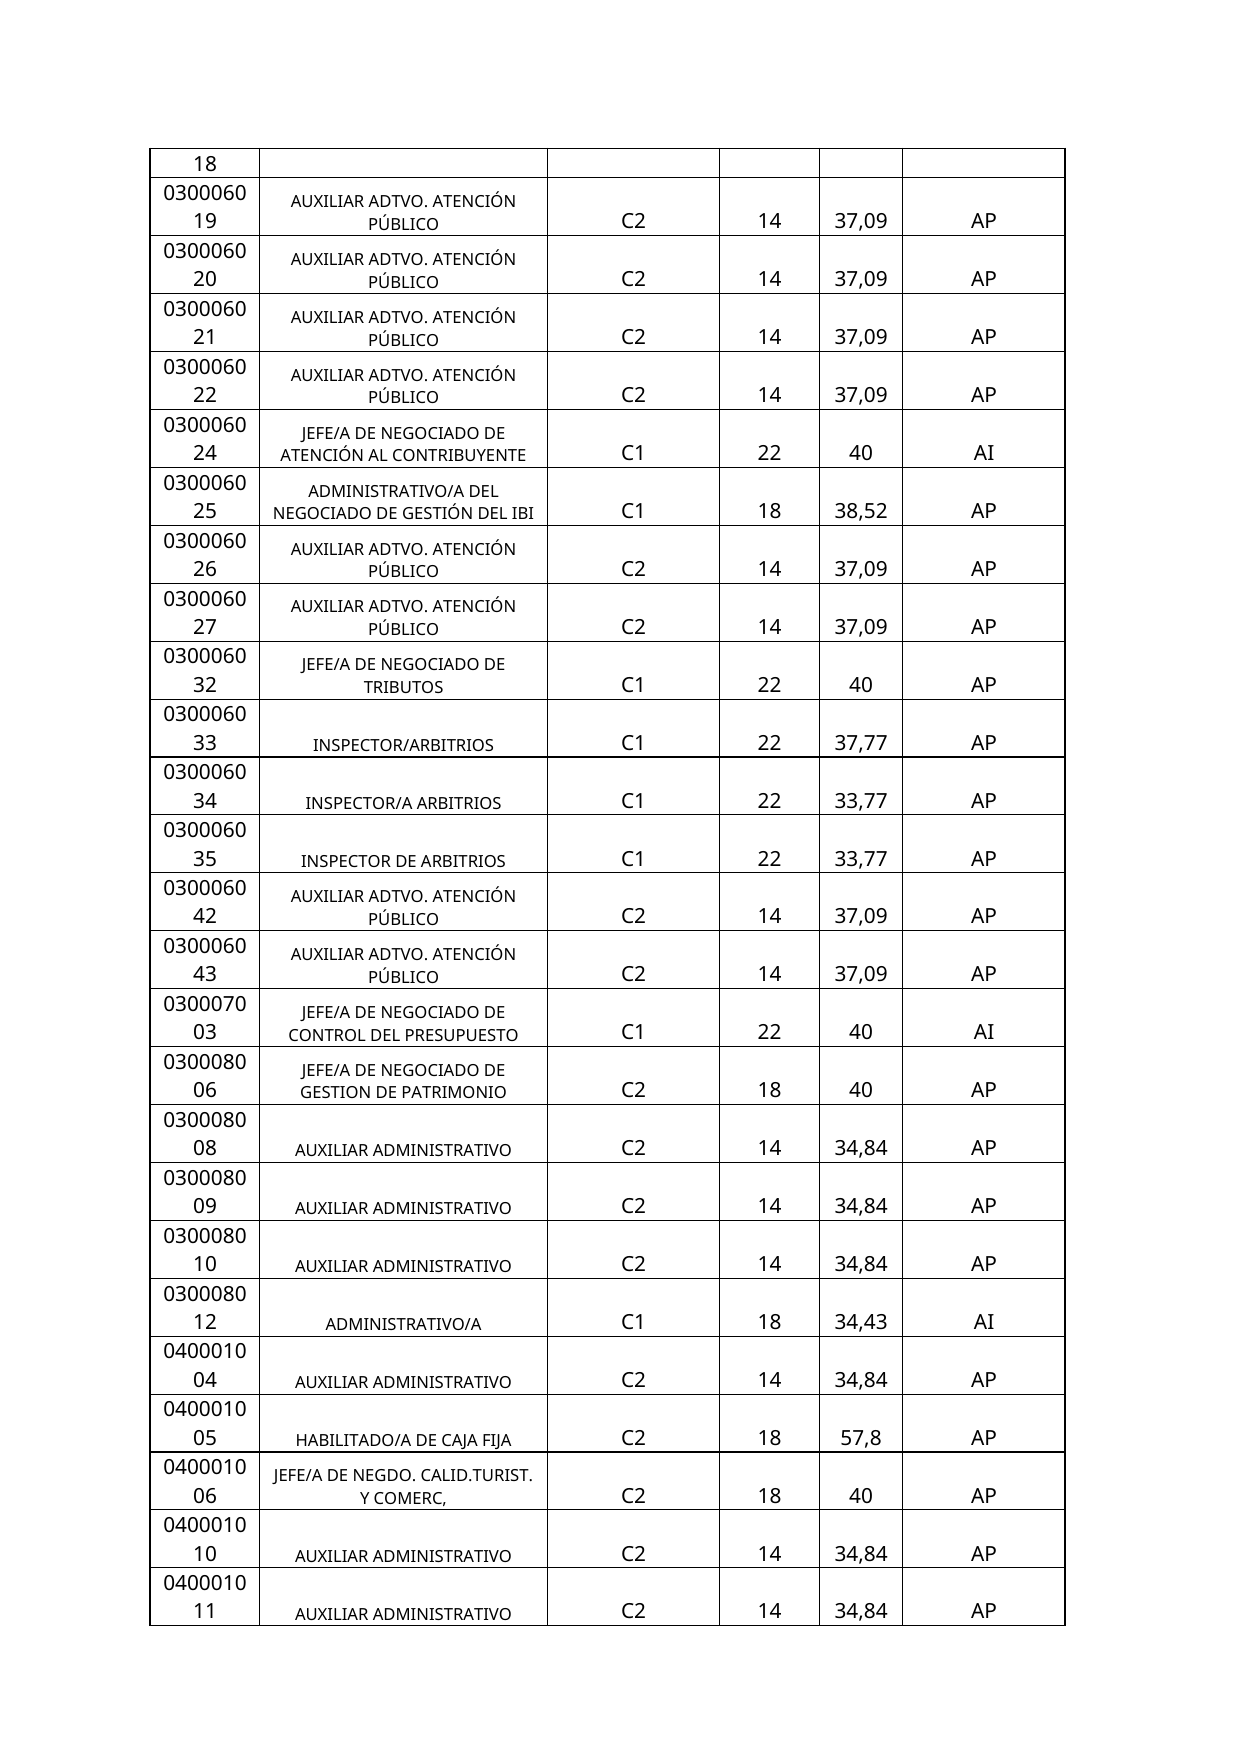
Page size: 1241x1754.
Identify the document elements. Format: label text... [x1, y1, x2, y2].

table_cell 030007003 [151, 989, 259, 1046]
table_cell 18 [720, 1395, 819, 1451]
table_cell AUXILIAR ADTVO. ATENCIÓN PÚBLICO [260, 178, 547, 235]
table_cell 38,52 [820, 468, 902, 525]
table_cell 34,84 [820, 1337, 902, 1393]
table_cell HABILITADO/A DE CAJA FIJA [260, 1395, 547, 1451]
table_cell 37,09 [820, 584, 902, 641]
table_cell C2 [548, 1395, 719, 1451]
table_cell ADMINISTRATIVO/A DEL NEGOCIADO DE GESTIÓN DEL IBI [260, 468, 547, 525]
table_cell 030006033 [151, 700, 259, 756]
table_cell 040001010 [151, 1510, 259, 1567]
table_cell 18 [720, 468, 819, 525]
table_cell 37,09 [820, 931, 902, 988]
table_cell 18 [720, 1279, 819, 1336]
table_cell AUXILIAR ADMINISTRATIVO [260, 1221, 547, 1278]
table_cell AUXILIAR ADMINISTRATIVO [260, 1568, 547, 1625]
table_cell 34,84 [820, 1163, 902, 1220]
table_cell 22 [720, 410, 819, 467]
table_cell [720, 149, 819, 177]
table_cell AUXILIAR ADMINISTRATIVO [260, 1510, 547, 1567]
table_cell C1 [548, 1279, 719, 1336]
table_cell 14 [720, 352, 819, 409]
table_cell 030008012 [151, 1279, 259, 1336]
table_cell JEFE/A DE NEGDO. CALID.TURIST. Y COMERC, [260, 1453, 547, 1509]
table_cell AP [903, 294, 1064, 351]
table_cell AUXILIAR ADTVO. ATENCIÓN PÚBLICO [260, 931, 547, 988]
table_cell 18 [151, 149, 259, 177]
table_cell 14 [720, 931, 819, 988]
table_cell 34,43 [820, 1279, 902, 1336]
table_cell AP [903, 873, 1064, 930]
table_cell C2 [548, 1221, 719, 1278]
table_cell 40 [820, 1453, 902, 1509]
table_cell 34,84 [820, 1221, 902, 1278]
table_cell AP [903, 1510, 1064, 1567]
table_cell AUXILIAR ADTVO. ATENCIÓN PÚBLICO [260, 236, 547, 293]
table_cell AP [903, 352, 1064, 409]
table_cell JEFE/A DE NEGOCIADO DE TRIBUTOS [260, 642, 547, 698]
table_cell 040001004 [151, 1337, 259, 1393]
table_cell 33,77 [820, 815, 902, 872]
table_cell AP [903, 236, 1064, 293]
table_cell 40 [820, 410, 902, 467]
table_cell 030006025 [151, 468, 259, 525]
table_cell AP [903, 758, 1064, 814]
table_cell 14 [720, 178, 819, 235]
table_cell INSPECTOR/A ARBITRIOS [260, 758, 547, 814]
table_cell AP [903, 931, 1064, 988]
table_cell AP [903, 178, 1064, 235]
table_cell C2 [548, 1105, 719, 1162]
table_cell 040001005 [151, 1395, 259, 1451]
table_cell JEFE/A DE NEGOCIADO DE GESTION DE PATRIMONIO [260, 1047, 547, 1104]
table_cell 14 [720, 1568, 819, 1625]
table_cell 37,09 [820, 352, 902, 409]
table_cell AUXILIAR ADTVO. ATENCIÓN PÚBLICO [260, 584, 547, 641]
table_cell 57,8 [820, 1395, 902, 1451]
table_cell 14 [720, 236, 819, 293]
table_cell AP [903, 1568, 1064, 1625]
table_cell AP [903, 642, 1064, 698]
table_cell 030006021 [151, 294, 259, 351]
table_cell 37,09 [820, 873, 902, 930]
table_cell 030006022 [151, 352, 259, 409]
table_cell 34,84 [820, 1105, 902, 1162]
table_cell 030006026 [151, 526, 259, 583]
table_cell AP [903, 1453, 1064, 1509]
table_cell AUXILIAR ADTVO. ATENCIÓN PÚBLICO [260, 294, 547, 351]
table_cell AUXILIAR ADMINISTRATIVO [260, 1337, 547, 1393]
table_cell 030008009 [151, 1163, 259, 1220]
table_cell AP [903, 1047, 1064, 1104]
table_cell 37,77 [820, 700, 902, 756]
table_cell C1 [548, 642, 719, 698]
table_cell C2 [548, 931, 719, 988]
table_cell AP [903, 1105, 1064, 1162]
table_cell INSPECTOR DE ARBITRIOS [260, 815, 547, 872]
table_cell [903, 149, 1064, 177]
table_cell AP [903, 1163, 1064, 1220]
table_cell 030008010 [151, 1221, 259, 1278]
table_cell 14 [720, 584, 819, 641]
table_cell 14 [720, 1510, 819, 1567]
table_cell 18 [720, 1453, 819, 1509]
table_cell 030008006 [151, 1047, 259, 1104]
table_cell 030006024 [151, 410, 259, 467]
table_cell AI [903, 410, 1064, 467]
table_cell C2 [548, 873, 719, 930]
table_cell AUXILIAR ADTVO. ATENCIÓN PÚBLICO [260, 352, 547, 409]
table_cell 030006034 [151, 758, 259, 814]
table_cell 14 [720, 1221, 819, 1278]
table_cell AP [903, 526, 1064, 583]
table_cell 22 [720, 815, 819, 872]
table_cell C1 [548, 815, 719, 872]
table_cell 33,77 [820, 758, 902, 814]
table_cell [260, 149, 547, 177]
table_cell 37,09 [820, 178, 902, 235]
table_cell 040001011 [151, 1568, 259, 1625]
table_cell C2 [548, 1568, 719, 1625]
table_cell 37,09 [820, 236, 902, 293]
table_cell C2 [548, 1337, 719, 1393]
table_cell 34,84 [820, 1568, 902, 1625]
table_cell 030006042 [151, 873, 259, 930]
table_cell 22 [720, 758, 819, 814]
table_cell AI [903, 989, 1064, 1046]
table_cell [820, 149, 902, 177]
table_cell 14 [720, 873, 819, 930]
table_cell 37,09 [820, 526, 902, 583]
table_cell 030006035 [151, 815, 259, 872]
table_cell C2 [548, 352, 719, 409]
table_cell 14 [720, 526, 819, 583]
table_cell AP [903, 1337, 1064, 1393]
table_cell 22 [720, 700, 819, 756]
table_cell 030008008 [151, 1105, 259, 1162]
table_cell 14 [720, 294, 819, 351]
table_cell C2 [548, 236, 719, 293]
table_cell C2 [548, 584, 719, 641]
table_cell AUXILIAR ADTVO. ATENCIÓN PÚBLICO [260, 873, 547, 930]
table_cell C2 [548, 1510, 719, 1567]
table_cell AP [903, 1395, 1064, 1451]
table_cell INSPECTOR/ARBITRIOS [260, 700, 547, 756]
table_cell C1 [548, 410, 719, 467]
table_cell 22 [720, 642, 819, 698]
table_cell C2 [548, 294, 719, 351]
table_cell 40 [820, 642, 902, 698]
table_cell C2 [548, 1047, 719, 1104]
table_cell C2 [548, 526, 719, 583]
table_cell 14 [720, 1105, 819, 1162]
table_cell 34,84 [820, 1510, 902, 1567]
table_cell 030006027 [151, 584, 259, 641]
table_cell 030006043 [151, 931, 259, 988]
table_cell AUXILIAR ADMINISTRATIVO [260, 1105, 547, 1162]
table_cell 030006019 [151, 178, 259, 235]
table_cell AP [903, 468, 1064, 525]
table_cell AUXILIAR ADMINISTRATIVO [260, 1163, 547, 1220]
table_cell C2 [548, 1163, 719, 1220]
table_cell 37,09 [820, 294, 902, 351]
table_cell JEFE/A DE NEGOCIADO DE ATENCIÓN AL CONTRIBUYENTE [260, 410, 547, 467]
table_cell AP [903, 584, 1064, 641]
table_cell 040001006 [151, 1453, 259, 1509]
table_cell 030006020 [151, 236, 259, 293]
table_cell 14 [720, 1337, 819, 1393]
table_cell C1 [548, 700, 719, 756]
table_cell 14 [720, 1163, 819, 1220]
table_cell C1 [548, 989, 719, 1046]
table_cell C1 [548, 468, 719, 525]
table_cell AP [903, 1221, 1064, 1278]
table_cell 40 [820, 1047, 902, 1104]
table_cell 22 [720, 989, 819, 1046]
table_cell JEFE/A DE NEGOCIADO DE CONTROL DEL PRESUPUESTO [260, 989, 547, 1046]
table_cell AUXILIAR ADTVO. ATENCIÓN PÚBLICO [260, 526, 547, 583]
table_cell 18 [720, 1047, 819, 1104]
table_cell C2 [548, 178, 719, 235]
table_cell AP [903, 815, 1064, 872]
table_cell [548, 149, 719, 177]
table_cell ADMINISTRATIVO/A [260, 1279, 547, 1336]
table_cell C1 [548, 758, 719, 814]
table_cell AI [903, 1279, 1064, 1336]
table_cell C2 [548, 1453, 719, 1509]
table_cell AP [903, 700, 1064, 756]
table_cell 40 [820, 989, 902, 1046]
table_cell 030006032 [151, 642, 259, 698]
